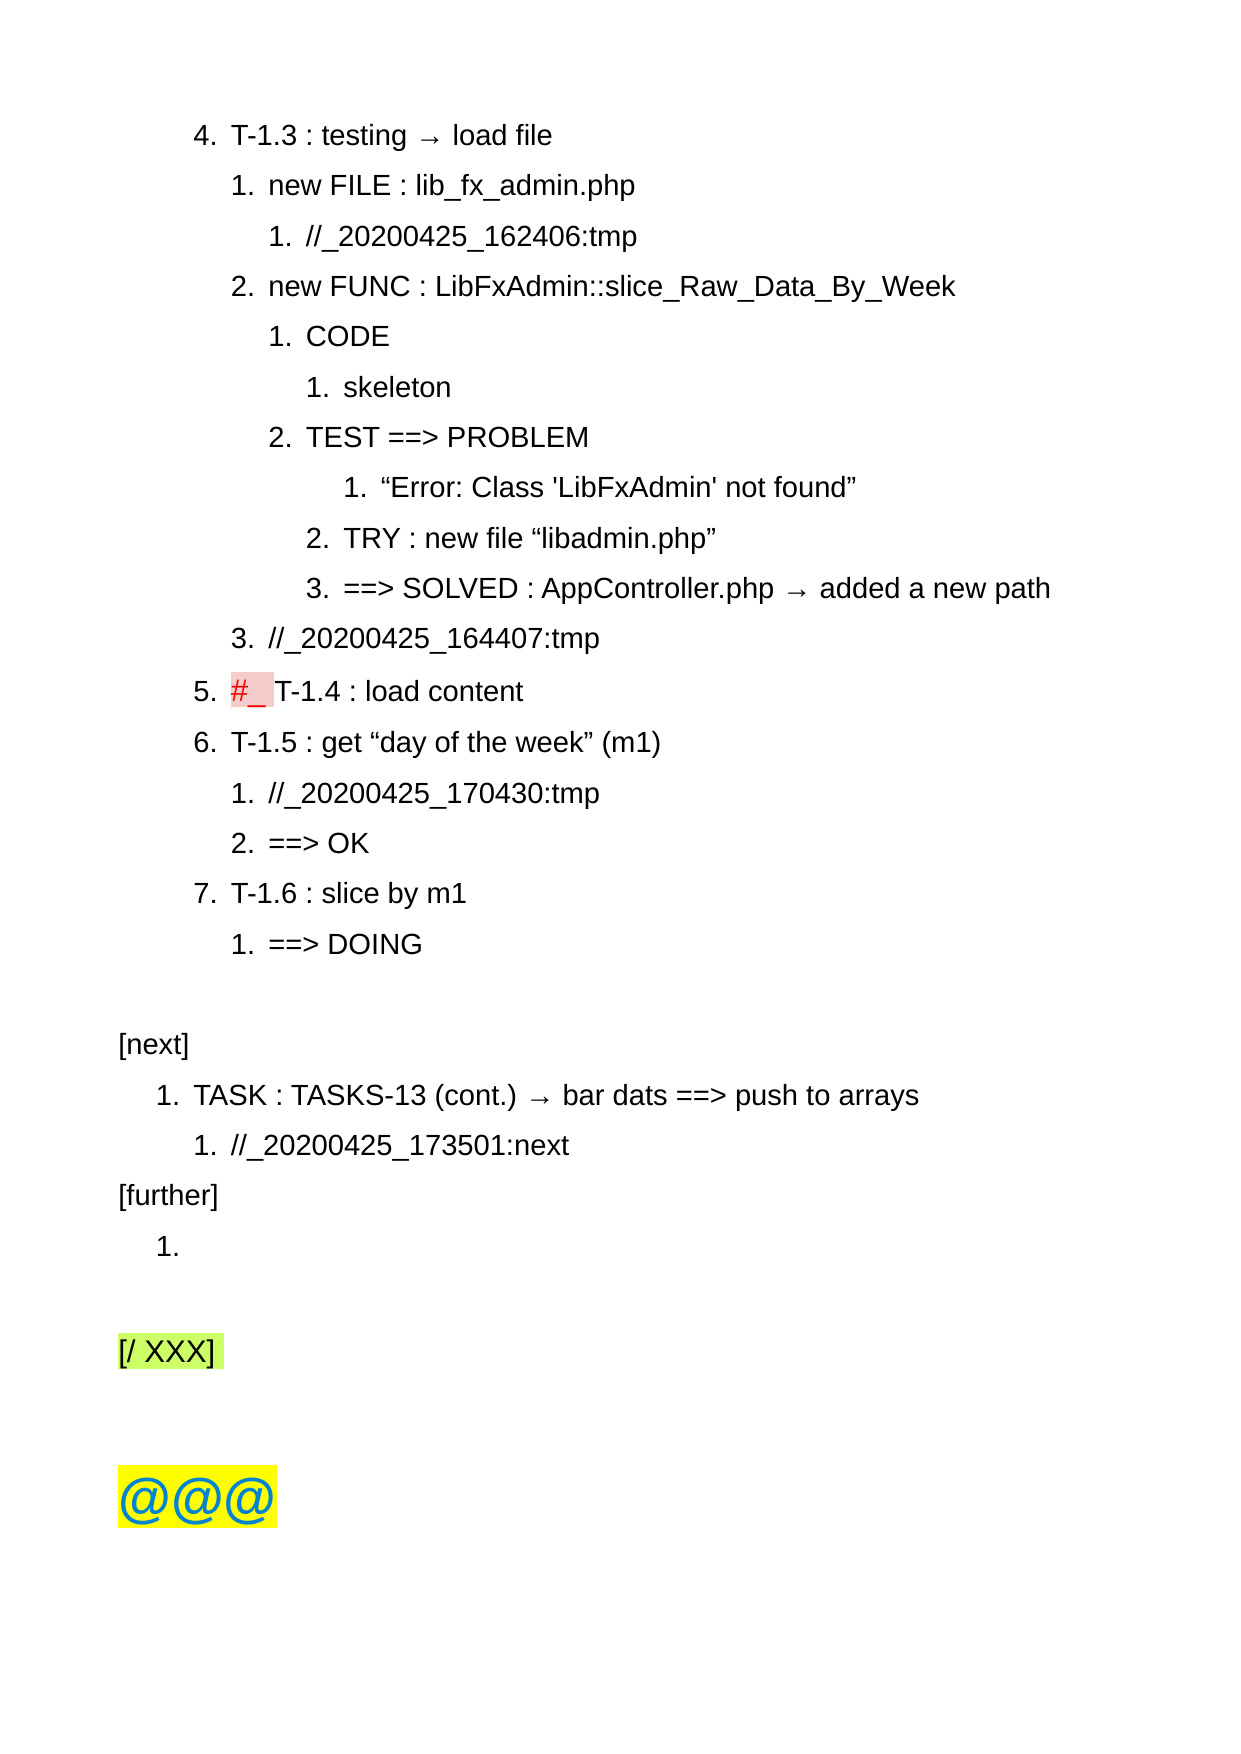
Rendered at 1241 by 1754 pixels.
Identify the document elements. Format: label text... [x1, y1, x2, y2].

list TEST ==> PROBLEM [268, 420, 1122, 453]
list skeleton [306, 370, 1122, 403]
text [further] [118, 1178, 1122, 1212]
list new FUNC : LibFxAdmin::slice_Raw_Data_By_Week [231, 269, 1122, 303]
list //_20200425_170430:tmp [231, 776, 1122, 809]
list T-1.6 : slice by m1 [193, 876, 1122, 910]
list //_20200425_164407:tmp [231, 621, 1122, 655]
text [/ XXX] [118, 1279, 1122, 1369]
list CODE [268, 319, 1122, 353]
list #_ T-1.4 : load content [193, 672, 1122, 707]
text [next] [118, 1027, 1122, 1061]
text @@@ [118, 1465, 1122, 1528]
list ==> DOING [231, 927, 1122, 960]
list ==> SOLVED : AppController.php → added a new path [306, 571, 1122, 604]
list new FILE : lib_fx_admin.php [231, 168, 1122, 202]
list TASK : TASKS-13 (cont.) → bar dats ==> push to arrays [156, 1078, 1122, 1111]
list T-1.3 : testing → load file [193, 118, 1122, 152]
list TRY : new file “libadmin.php” [306, 521, 1122, 554]
list //_20200425_162406:tmp [268, 219, 1122, 252]
list “Error: Class 'LibFxAdmin' not found” [343, 470, 1122, 504]
list //_20200425_173501:next [193, 1128, 1122, 1161]
list T-1.5 : get “day of the week” (m1) [193, 725, 1122, 759]
list ==> OK [231, 826, 1122, 859]
